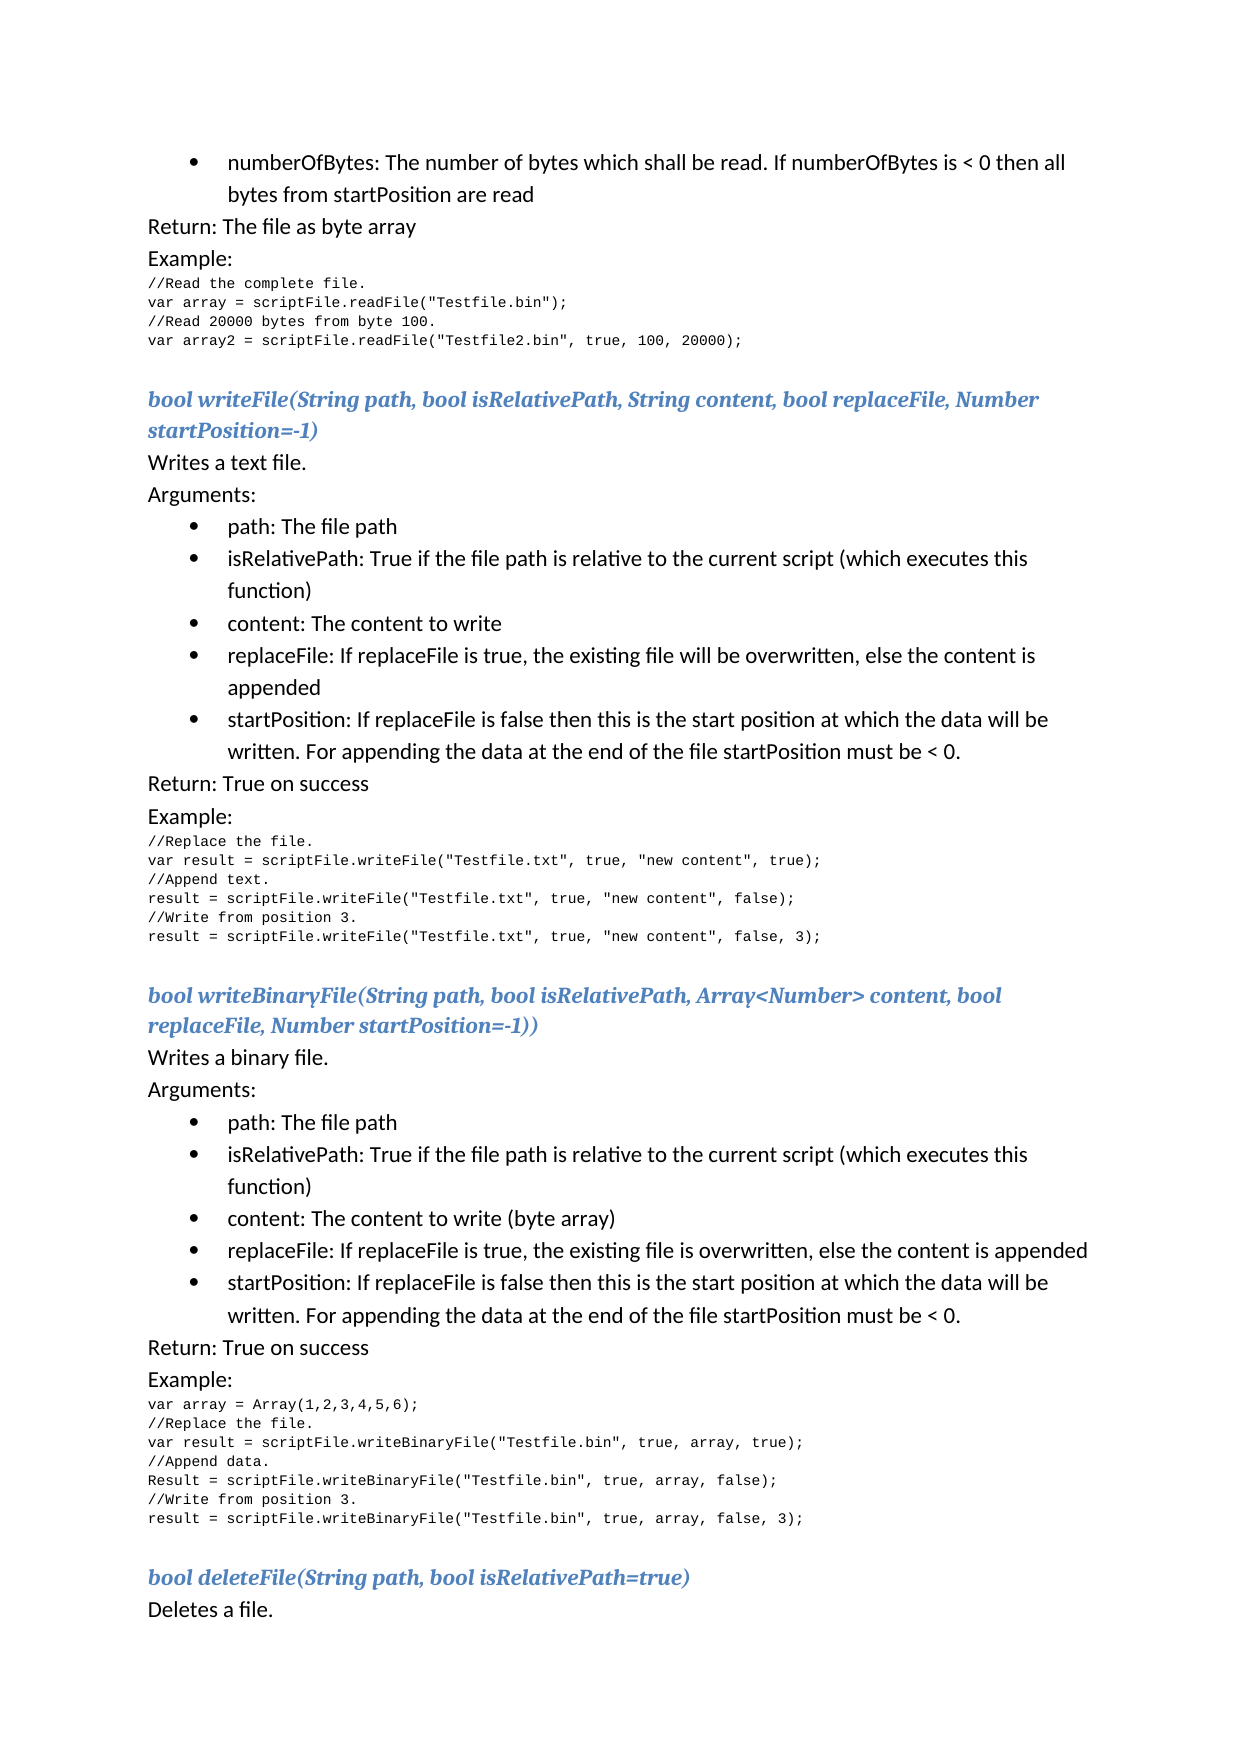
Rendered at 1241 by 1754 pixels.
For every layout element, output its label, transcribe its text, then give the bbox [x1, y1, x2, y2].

text Writes a text file. [148, 448, 1093, 476]
text Return: The file as byte array [148, 212, 1093, 240]
list isRelativePath: True if the file path is relative to the current script (which executes this function) [190, 1140, 1093, 1200]
text //Read the complete file. [148, 276, 1093, 293]
list path: The file path [190, 512, 1093, 540]
subtitle bool writeBinaryFile(String path, bool isRelativePath, Array<Number> content, bool replaceFile, Number startPosition=-1)) [148, 983, 1093, 1039]
text Writes a binary file. [148, 1043, 1093, 1071]
text var array = scriptFile.readFile("Testfile.bin"); [148, 295, 1093, 312]
subtitle bool writeFile(String path, bool isRelativePath, String content, bool replaceFile, Number startPosition=-1) [148, 387, 1093, 444]
text //Write from position 3. [148, 1492, 1093, 1509]
text result = scriptFile.writeFile("Testfile.txt", true, "new content", false, 3); [148, 929, 1093, 945]
list startPosition: If replaceFile is false then this is the start position at which the data will be written. For appending the data at the end of the file startPosition must be < 0. [190, 1268, 1093, 1329]
text //Append text. [148, 872, 1093, 888]
text var array2 = scriptFile.readFile("Testfile2.bin", true, 100, 20000); [148, 333, 1093, 350]
subtitle bool deleteFile(String path, bool isRelativePath=true) [148, 1565, 1093, 1591]
text var array = Array(1,2,3,4,5,6); [148, 1397, 1093, 1414]
text Example: [148, 1365, 1093, 1393]
text Arguments: [148, 480, 1093, 508]
list replaceFile: If replaceFile is true, the existing file is overwritten, else the content is appended [190, 1236, 1093, 1264]
text result = scriptFile.writeBinaryFile("Testfile.bin", true, array, false, 3); [148, 1511, 1093, 1528]
list path: The file path [190, 1108, 1093, 1136]
text //Replace the file. [148, 1416, 1093, 1433]
list content: The content to write [190, 609, 1093, 637]
text //Write from position 3. [148, 910, 1093, 926]
list numberOfBytes: The number of bytes which shall be read. If numberOfBytes is < 0 then all bytes from startPosition are read [190, 148, 1093, 208]
text Return: True on success [148, 1333, 1093, 1361]
list content: The content to write (byte array) [190, 1204, 1093, 1232]
text Example: [148, 802, 1093, 830]
text result = scriptFile.writeFile("Testfile.txt", true, "new content", false); [148, 891, 1093, 907]
text var result = scriptFile.writeFile("Testfile.txt", true, "new content", true); [148, 853, 1093, 869]
text Return: True on success [148, 769, 1093, 798]
list isRelativePath: True if the file path is relative to the current script (which executes this function) [190, 544, 1093, 604]
text //Replace the file. [148, 834, 1093, 851]
text Deletes a file. [148, 1595, 1093, 1623]
text //Append data. [148, 1454, 1093, 1471]
text Example: [148, 244, 1093, 272]
text //Read 20000 bytes from byte 100. [148, 314, 1093, 331]
list startPosition: If replaceFile is false then this is the start position at which the data will be written. For appending the data at the end of the file startPosition must be < 0. [190, 705, 1093, 765]
text Arguments: [148, 1075, 1093, 1103]
text Result = scriptFile.writeBinaryFile("Testfile.bin", true, array, false); [148, 1473, 1093, 1490]
text var result = scriptFile.writeBinaryFile("Testfile.bin", true, array, true); [148, 1435, 1093, 1452]
list replaceFile: If replaceFile is true, the existing file will be overwritten, else the content is appended [190, 641, 1093, 701]
